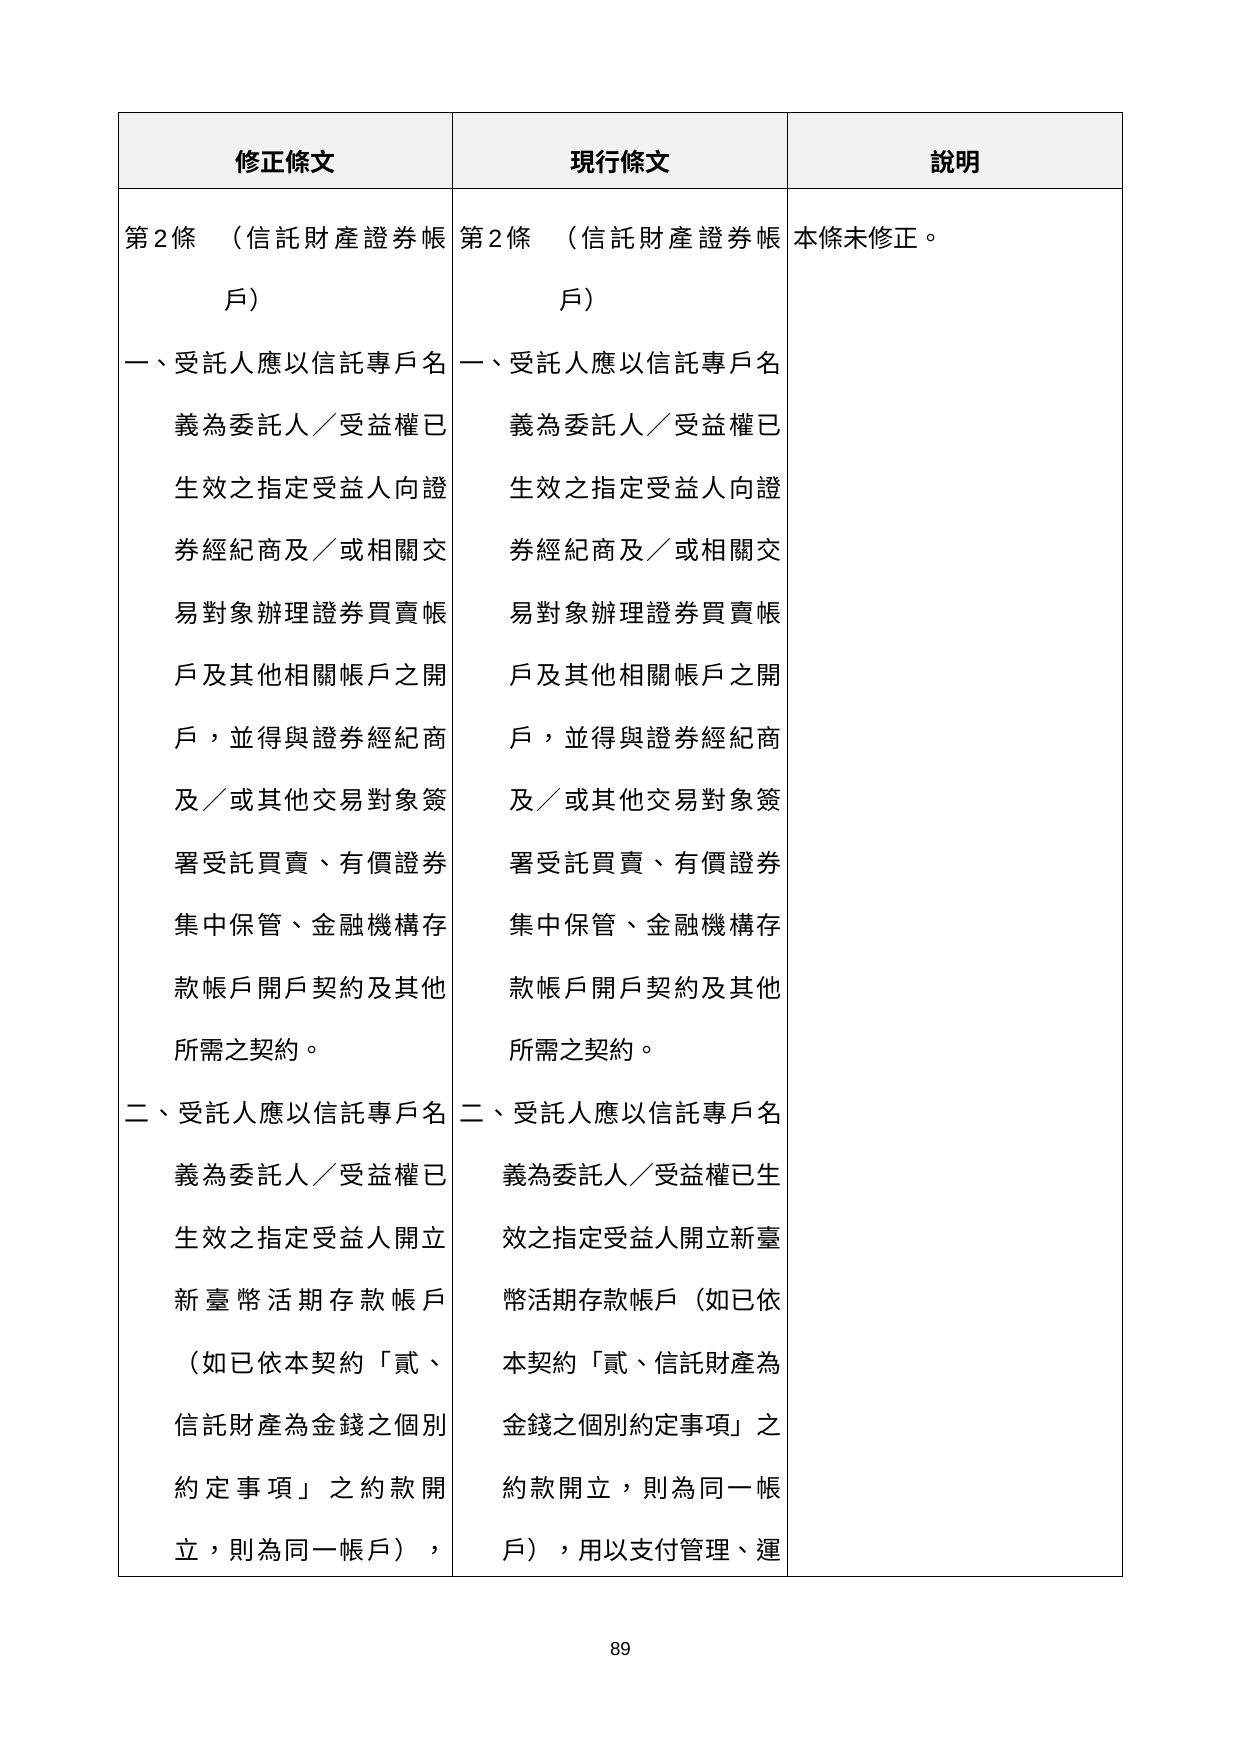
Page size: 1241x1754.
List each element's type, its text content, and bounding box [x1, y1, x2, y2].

table_cell 第2條 （信託財產證券帳戶） 一、 受託人應以信託專戶名義為委託人／受益權已生效之指定受益人向證券經紀商及／或相關交易對象辦理證券買賣帳戶及其他相關帳戶之開戶，並得與證券經紀商及／或其他交易對象簽署受託買賣、有價證券集中保管、金融機構存款帳戶開戶契約及其他所需之契約。 二、受託人應以信託專戶名義為委託人／受益權已生效之指定受益人開立新臺幣活期存款帳戶（如已依本契約「貳、信託財產為金錢之個別約定事項」之約款開立，則為同一帳戶）， [119, 189, 452, 1576]
table_cell 本條未修正。 [788, 189, 1122, 1576]
table_header 說明 [788, 113, 1122, 188]
table_header 修正條文 [119, 113, 452, 188]
table_cell 第2條 （信託財產證券帳戶） 一、 受託人應以信託專戶名義為委託人／受益權已生效之指定受益人向證券經紀商及／或相關交易對象辦理證券買賣帳戶及其他相關帳戶之開戶，並得與證券經紀商及／或其他交易對象簽署受託買賣、有價證券集中保管、金融機構存款帳戶開戶契約及其他所需之契約。 二、受託人應以信託專戶名義為委託人／受益權已生效之指定受益人開立新臺幣活期存款帳戶（如已依本契約「貳、信託財產為金錢之個別約定事項」之約款開立，則為同一帳戶），用以支付管理、運 [453, 189, 787, 1576]
table_header 現行條文 [453, 113, 787, 188]
